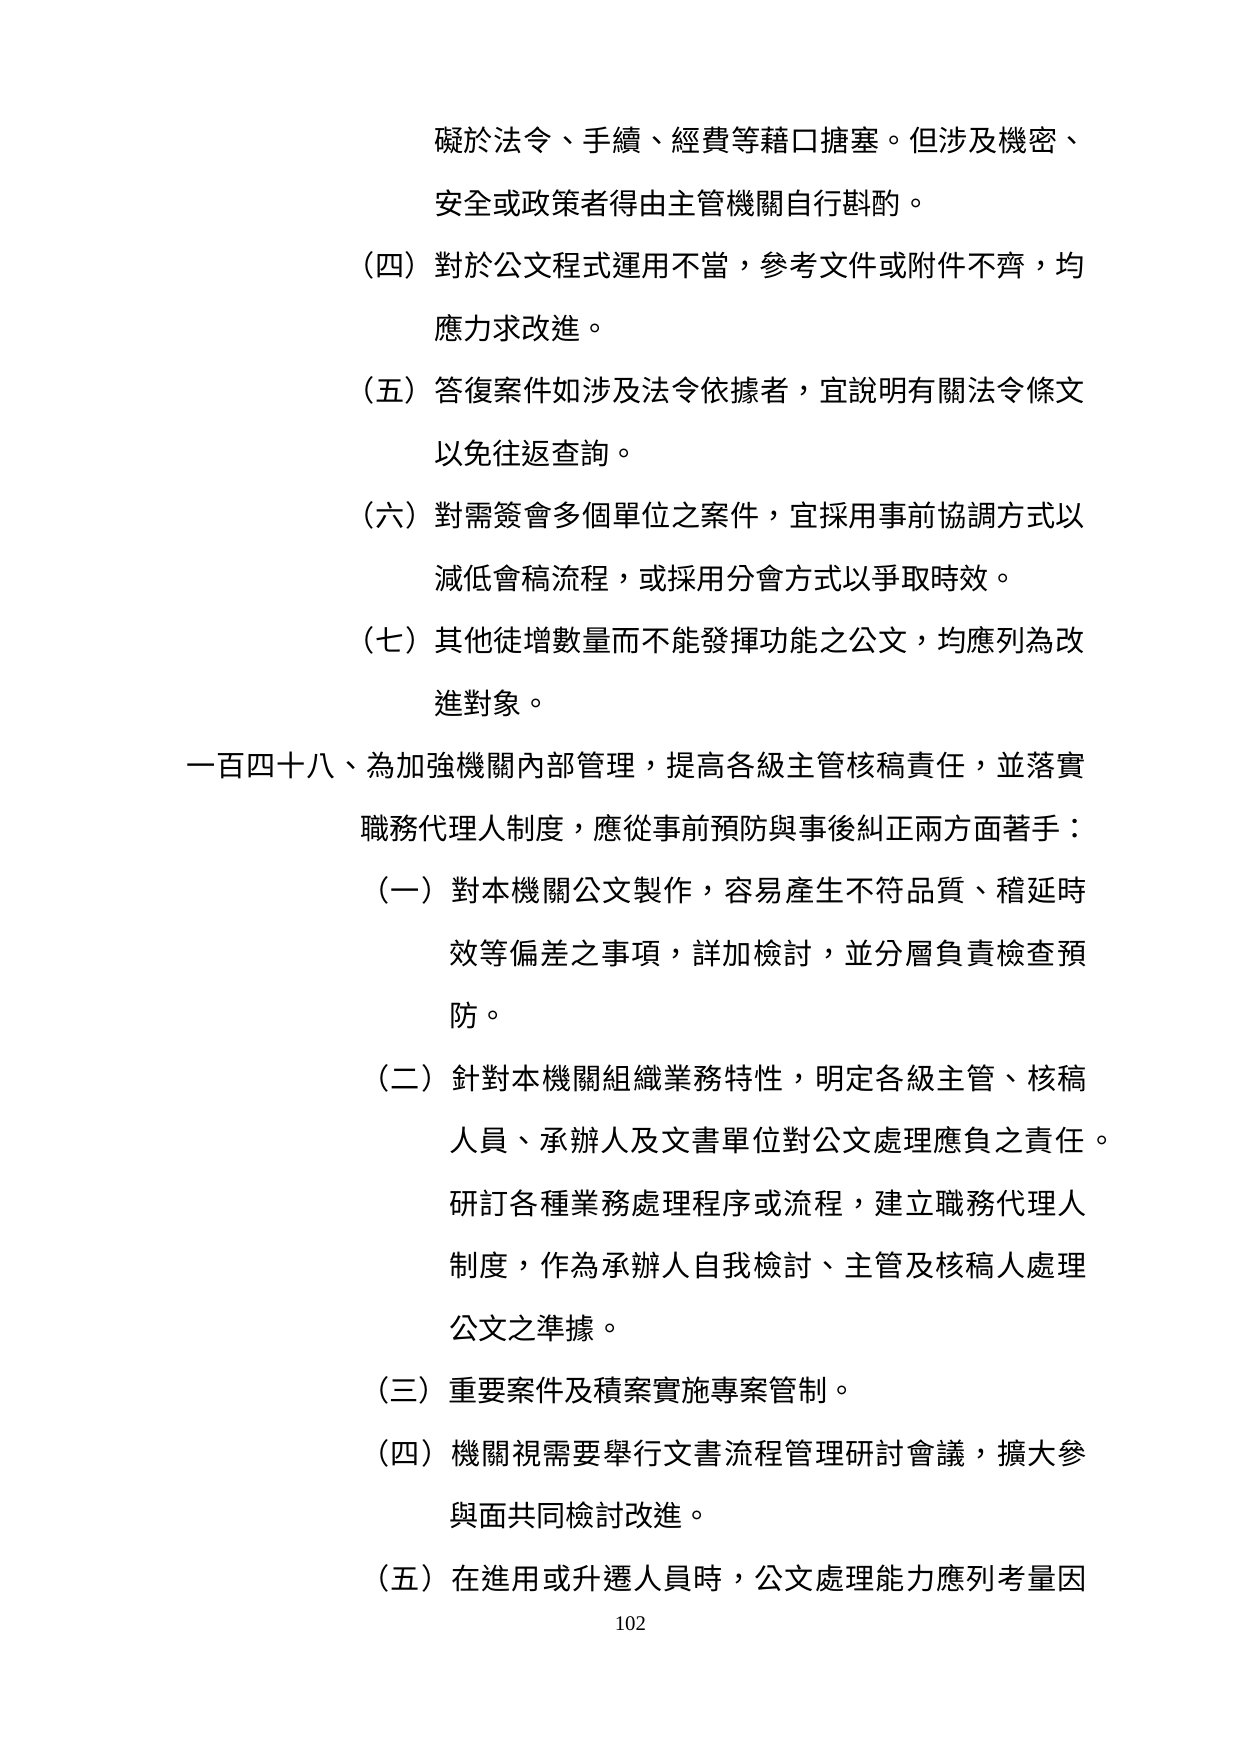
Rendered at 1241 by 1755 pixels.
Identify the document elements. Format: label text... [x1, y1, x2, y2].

text （五）答復案件如涉及法令依據者，宜說明有關法令條文，以免往返查詢。 [346, 347, 1087, 472]
text （四）對於公文程式運用不當，參考文件或附件不齊，均應力求改進。 [346, 222, 1087, 347]
text （七）其他徒增數量而不能發揮功能之公文，均應列為改進對象。 [346, 597, 1087, 722]
text （五）在進用或升遷人員時，公文處理能力應列考量因 [360, 1535, 1087, 1597]
text 礙於法令、手續、經費等藉口搪塞。但涉及機密、安全或政策者得由主管機關自行斟酌。 [346, 97, 1087, 222]
text （四）機關視需要舉行文書流程管理研討會議，擴大參與面共同檢討改進。 [360, 1410, 1087, 1535]
text （六）對需簽會多個單位之案件，宜採用事前協調方式以減低會稿流程，或採用分會方式以爭取時效。 [346, 472, 1087, 597]
text （三）重要案件及積案實施專案管制。 [360, 1347, 1087, 1410]
text （二）針對本機關組織業務特性，明定各級主管、核稿人員、承辦人及文書單位對公文處理應負之責任。研訂各種業務處理程序或流程，建立職務代理人制度，作為承辦人自我檢討、主管及核稿人處理公文之準據。 [360, 1035, 1087, 1347]
text 一百四十八、為加強機關內部管理，提高各級主管核稿責任，並落實職務代理人制度，應從事前預防與事後糾正兩方面著手： [186, 722, 1087, 847]
text （一）對本機關公文製作，容易產生不符品質、稽延時效等偏差之事項，詳加檢討，並分層負責檢查預防。 [360, 847, 1087, 1035]
